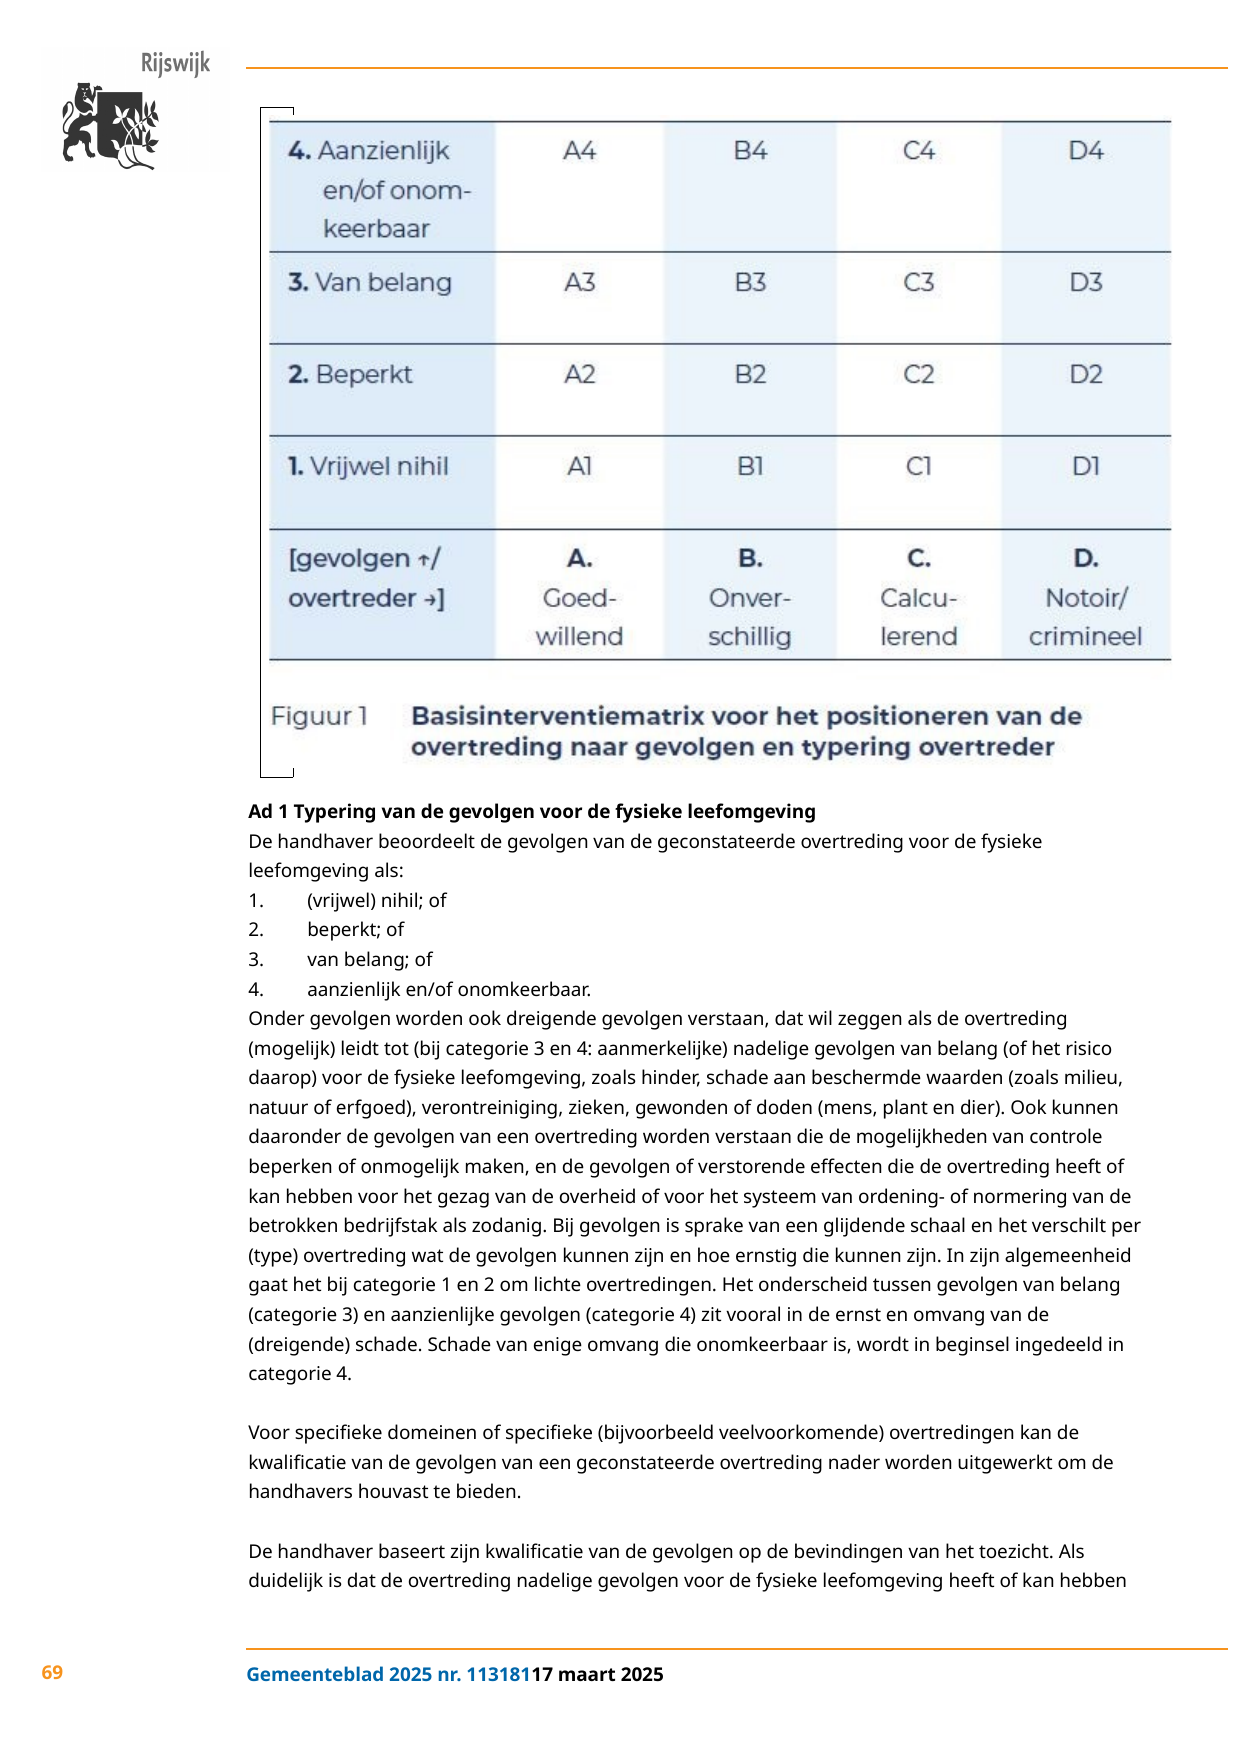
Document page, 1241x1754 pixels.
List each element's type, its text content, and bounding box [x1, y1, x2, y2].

text Ad 1 Typering van de gevolgen voor de fysieke leefomgeving [248, 798, 1152, 824]
list beperkt; of [248, 917, 1152, 942]
list (vrijwel) nihil; of [248, 887, 1152, 913]
list van belang; of [248, 946, 1152, 972]
picture [268, 115, 1173, 768]
text Voor specifieke domeinen of specifieke (bijvoorbeeld veelvoorkomende) overtredingen kan de kwalificatie van de gevolgen van een geconstateerde overtreding nader worden uitgewerkt om de handhavers houvast te bieden. [248, 1419, 1152, 1504]
text De handhaver baseert zijn kwalificatie van de gevolgen op de bevindingen van het toezicht. Als duidelijk is dat de overtreding nadelige gevolgen voor de fysieke leefomgeving heeft of kan hebben [248, 1538, 1152, 1593]
text De handhaver beoordeelt de gevolgen van de geconstateerde overtreding voor de fysieke leefomgeving als: [248, 828, 1152, 883]
text Onder gevolgen worden ook dreigende gevolgen verstaan, dat wil zeggen als de overtreding (mogelijk) leidt tot (bij categorie 3 en 4: aanmerkelijke) nadelige gevolgen van belang (of het risico daarop) voor de fysieke leefomgeving, zoals hinder, schade aan beschermde waarden (zoals milieu, natuur of erfgoed), verontreiniging, zieken, gewonden of doden (mens, plant en dier). Ook kunnen daaronder de gevolgen van een overtreding worden verstaan die de mogelijkheden van controle beperken of onmogelijk maken, en de gevolgen of verstorende effecten die de overtreding heeft of kan hebben voor het gezag van de overheid of voor het systeem van ordening- of normering van de betrokken bedrijfstak als zodanig. Bij gevolgen is sprake van een glijdende schaal en het verschilt per (type) overtreding wat de gevolgen kunnen zijn en hoe ernstig die kunnen zijn. In zijn algemeenheid gaat het bij categorie 1 en 2 om lichte overtredingen. Het onderscheid tussen gevolgen van belang (categorie 3) en aanzienlijke gevolgen (categorie 4) zit vooral in de ernst en omvang van de (dreigende) schade. Schade van enige omvang die onomkeerbaar is, wordt in beginsel ingedeeld in categorie 4. [248, 1005, 1152, 1386]
picture [41, 47, 231, 172]
list aanzienlijk en/of onomkeerbaar. [248, 976, 1152, 1001]
